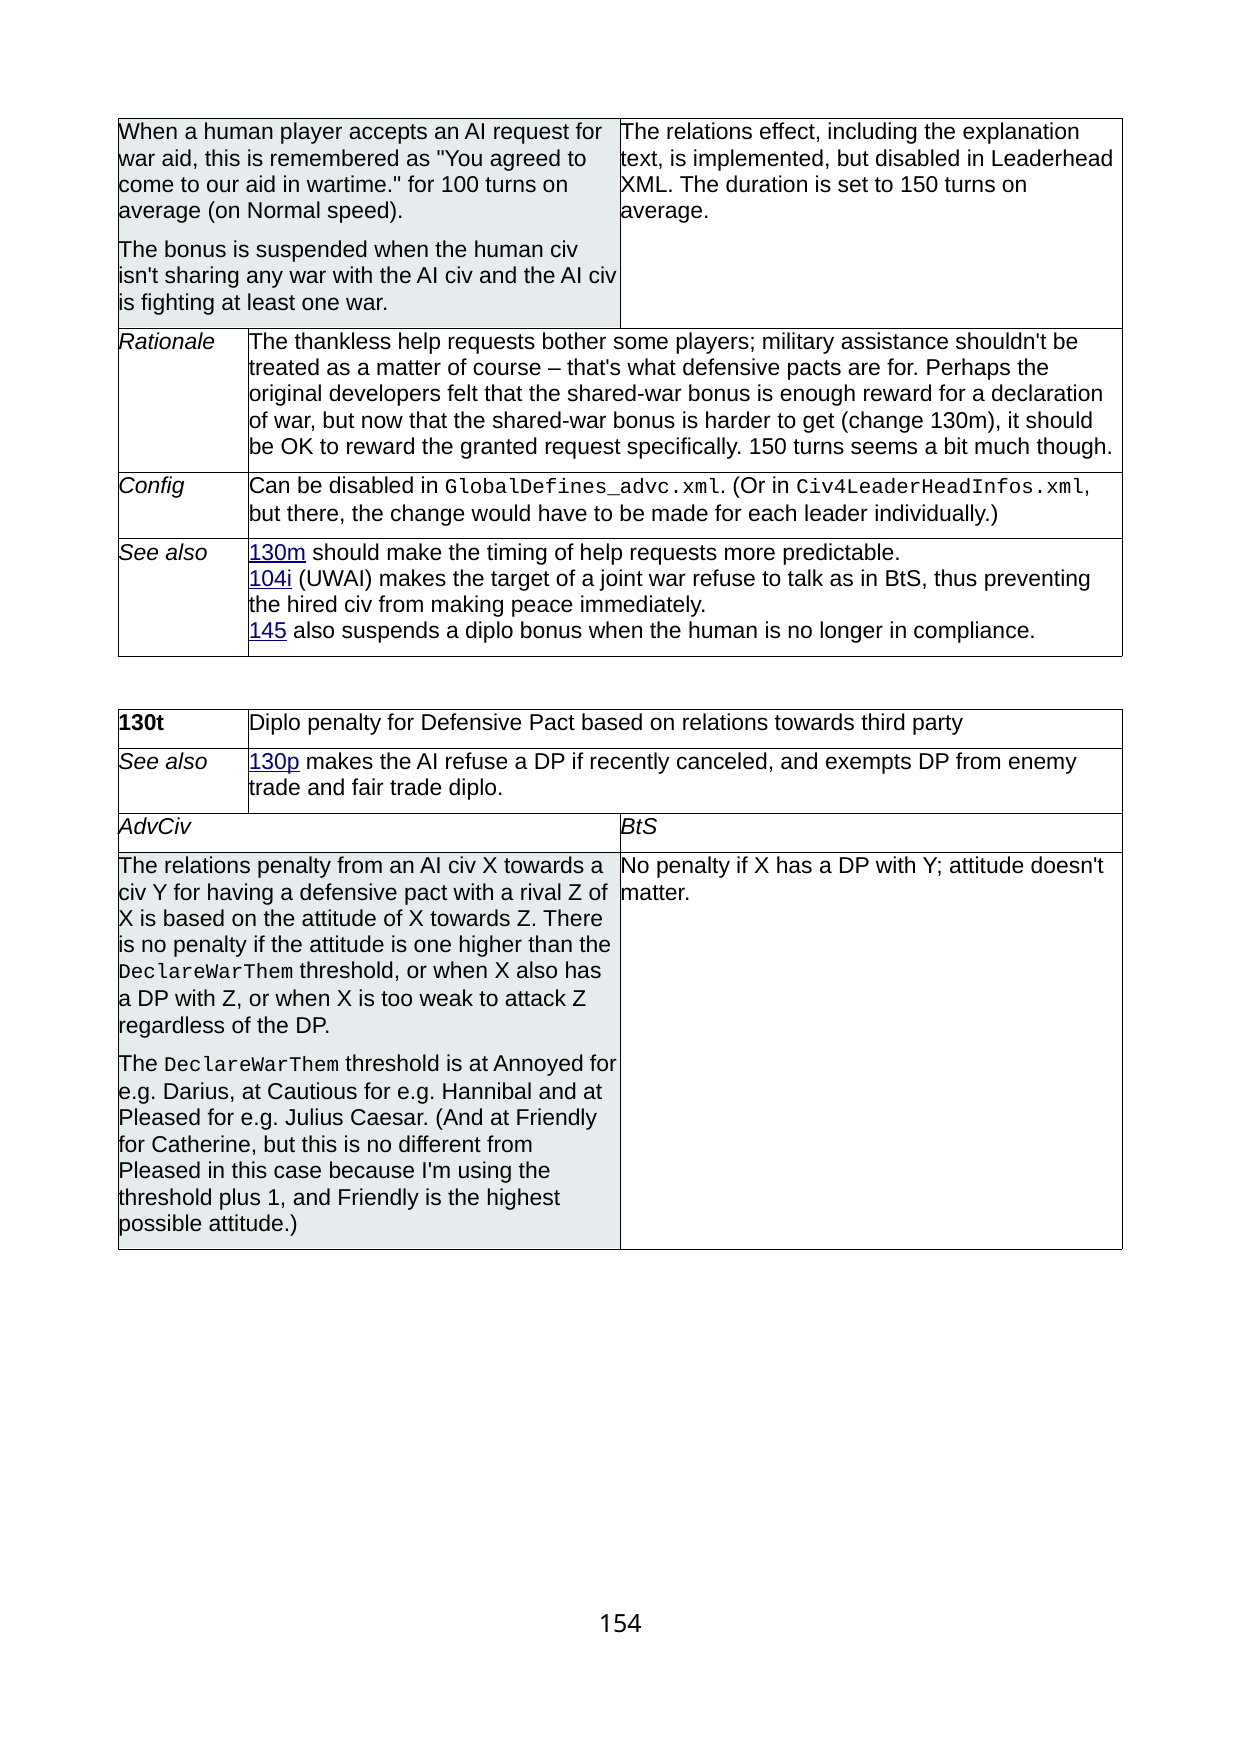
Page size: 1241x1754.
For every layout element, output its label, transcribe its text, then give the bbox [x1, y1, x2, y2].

table_cell The thankless help requests bother some players; military assistance shouldn't be treated as a matter of course – that's what defensive pacts are for. Perhaps the original developers felt that the shared-war bonus is enough reward for a declaration of war, but now that the shared-war bonus is harder to get (change 130m), it should be OK to reward the granted request specifically. 150 turns seems a bit much though. [249, 329, 1122, 472]
table_cell 130m should make the timing of help requests more predictable. 104i (UWAI) makes the target of a joint war refuse to talk as in BtS, thus preventing the hired civ from making peace immediately. 145 also suspends a diplo bonus when the human is no longer in compliance. [249, 539, 1122, 656]
table_header 130t [119, 710, 248, 748]
table_cell AdvCiv [119, 814, 620, 852]
table_cell Can be disabled in GlobalDefines_advc.xml. (Or in Civ4LeaderHeadInfos.xml, but there, the change would have to be made for each leader individually.) [249, 473, 1122, 538]
table_cell Config [119, 473, 248, 538]
table_cell BtS [621, 814, 1122, 852]
table_cell See also [119, 539, 248, 656]
table_cell When a human player accepts an AI request for war aid, this is remembered as "You agreed to come to our aid in wartime." for 100 turns on average (on Normal speed). The bonus is suspended when the human civ isn't sharing any war with the AI civ and the AI civ is fighting at least one war. [119, 119, 620, 327]
table_cell The relations penalty from an AI civ X towards a civ Y for having a defensive pact with a rival Z of X is based on the attitude of X towards Z. There is no penalty if the attitude is one higher than the DeclareWarThem threshold, or when X also has a DP with Z, or when X is too weak to attack Z regardless of the DP. The DeclareWarThem threshold is at Annoyed for e.g. Darius, at Cautious for e.g. Hannibal and at Pleased for e.g. Julius Caesar. (And at Friendly for Catherine, but this is no different from Pleased in this case because I'm using the threshold plus 1, and Friendly is the highest possible attitude.) [119, 853, 620, 1248]
table_cell 130p makes the AI refuse a DP if recently canceled, and exempts DP from enemy trade and fair trade diplo. [249, 749, 1122, 813]
table_cell Rationale [119, 329, 248, 472]
table_header Diplo penalty for Defensive Pact based on relations towards third party [249, 710, 1122, 748]
table_cell See also [119, 749, 248, 813]
table_cell No penalty if X has a DP with Y; attitude doesn't matter. [621, 853, 1122, 1248]
table_cell The relations effect, including the explanation text, is implemented, but disabled in Leaderhead XML. The duration is set to 150 turns on average. [621, 119, 1122, 327]
